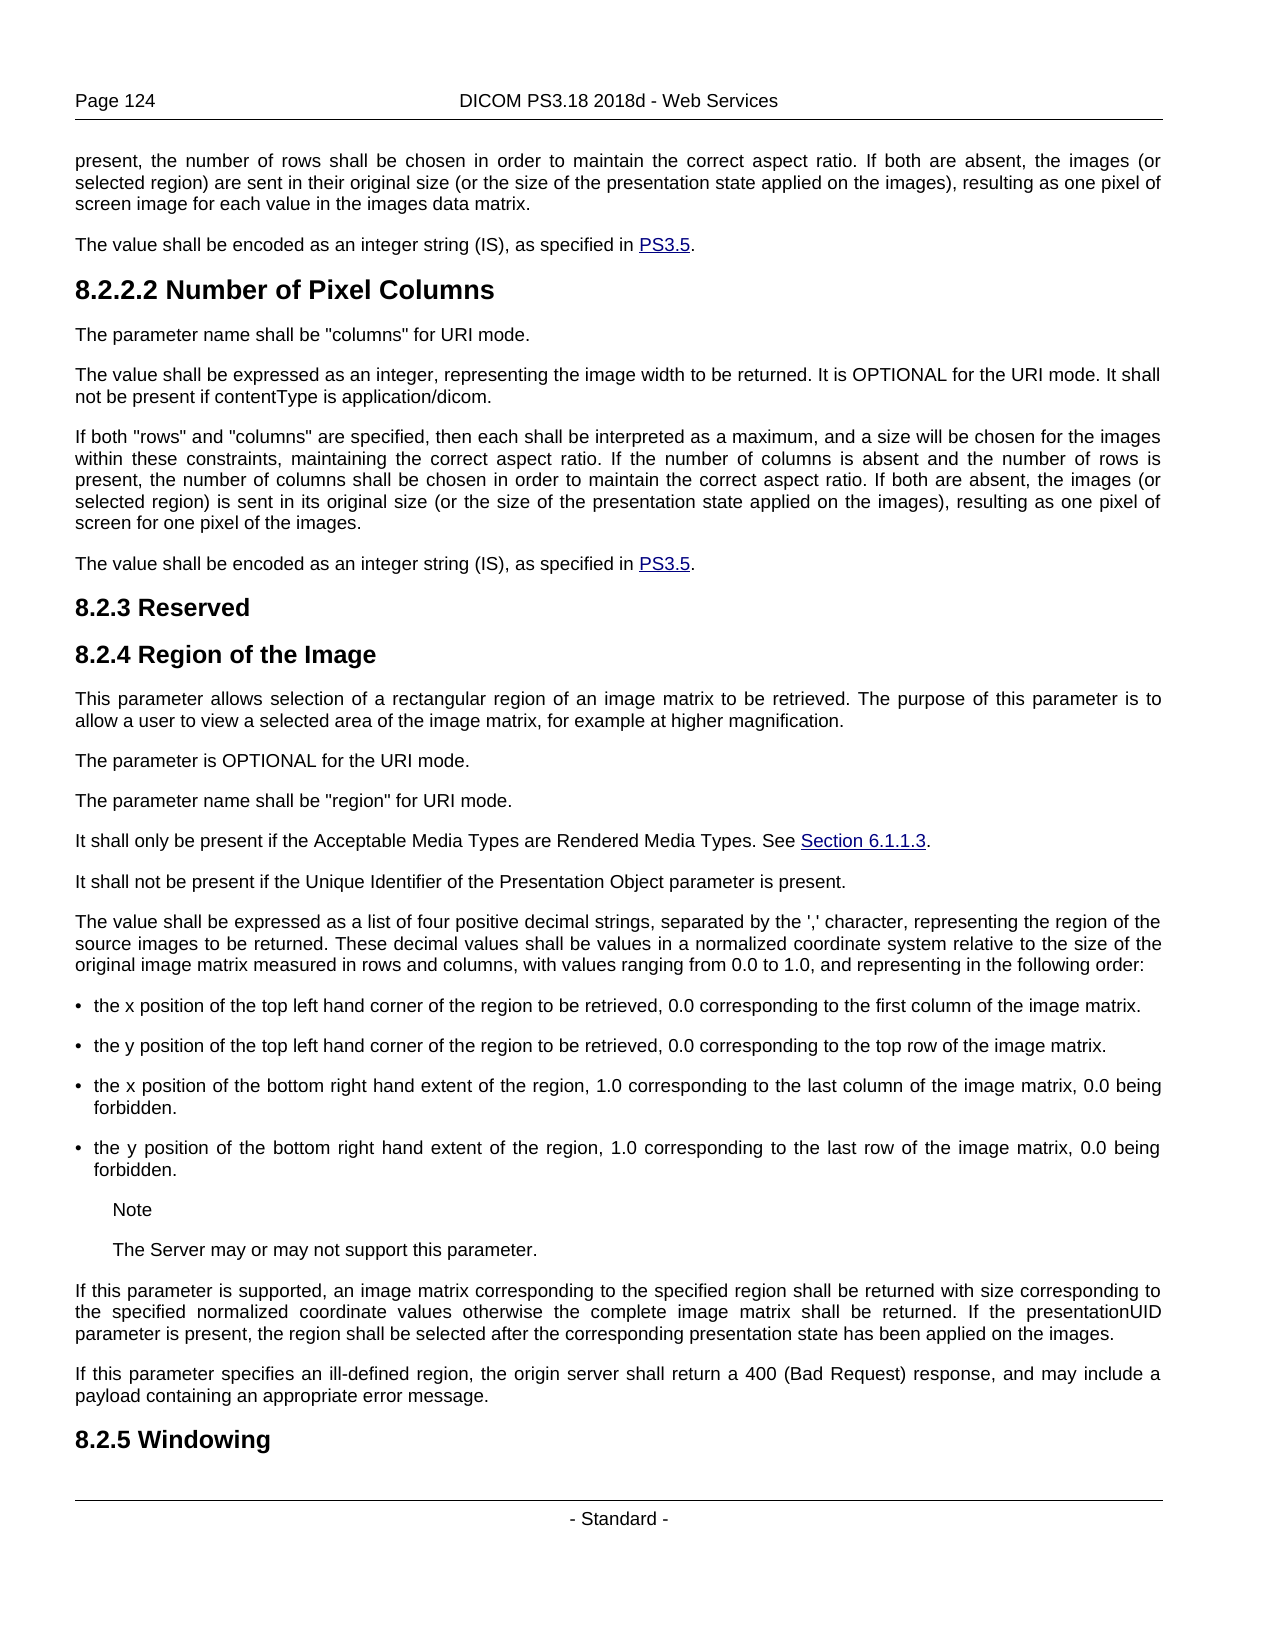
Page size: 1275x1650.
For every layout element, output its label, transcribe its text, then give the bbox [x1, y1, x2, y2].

list the x position of the top left hand corner of the region to be retrieved, 0.0 corresponding to the first column of the image matrix. [75, 994, 1162, 1016]
text The value shall be expressed as an integer, representing the image width to be returned. It is OPTIONAL for the URI mode. It shall not be present if contentType is application/dicom. [75, 364, 1162, 407]
text If this parameter is supported, an image matrix corresponding to the specified region shall be returned with size corresponding to the specified normalized coordinate values otherwise the complete image matrix shall be returned. If the presentationUID parameter is present, the region shall be selected after the corresponding presentation state has been applied on the images. [75, 1279, 1162, 1344]
text The value shall be expressed as a list of four positive decimal strings, separated by the ',' character, representing the region of the source images to be returned. These decimal values shall be values in a normalized coordinate system relative to the size of the original image matrix measured in rows and columns, with values ranging from 0.0 to 1.0, and representing in the following order: [75, 911, 1162, 976]
text present, the number of rows shall be chosen in order to maintain the correct aspect ratio. If both are absent, the images (or selected region) are sent in their original size (or the size of the presentation state applied on the images), resulting as one pixel of screen image for each value in the images data matrix. [75, 150, 1162, 215]
text This parameter allows selection of a rectangular region of an image matrix to be retrieved. The purpose of this parameter is to allow a user to view a selected area of the image matrix, for example at higher magnification. [75, 688, 1162, 731]
list the y position of the bottom right hand extent of the region, 1.0 corresponding to the last row of the image matrix, 0.0 being forbidden. [75, 1137, 1162, 1180]
text Note [112, 1199, 1125, 1220]
text The parameter name shall be "columns" for URI mode. [75, 324, 1162, 345]
text The parameter is OPTIONAL for the URI mode. [75, 750, 1162, 771]
text The value shall be encoded as an integer string (IS), as specified in PS3.5. [75, 233, 1162, 255]
text If this parameter specifies an ill-defined region, the origin server shall return a 400 (Bad Request) response, and may include a payload containing an appropriate error message. [75, 1363, 1162, 1406]
text The Server may or may not support this parameter. [112, 1239, 1125, 1261]
text It shall only be present if the Acceptable Media Types are Rendered Media Types. See Section 6.1.1.3. [75, 830, 1162, 852]
text 8.2.2.2 Number of Pixel Columns [75, 274, 1162, 305]
text The value shall be encoded as an integer string (IS), as specified in PS3.5. [75, 552, 1162, 574]
text 8.2.3 Reserved [75, 593, 1162, 622]
text 8.2.4 Region of the Image [75, 640, 1162, 669]
list the x position of the bottom right hand extent of the region, 1.0 corresponding to the last column of the image matrix, 0.0 being forbidden. [75, 1075, 1162, 1118]
text 8.2.5 Windowing [75, 1425, 1162, 1453]
list the y position of the top left hand corner of the region to be retrieved, 0.0 corresponding to the top row of the image matrix. [75, 1035, 1162, 1056]
text It shall not be present if the Unique Identifier of the Presentation Object parameter is present. [75, 871, 1162, 892]
text The parameter name shall be "region" for URI mode. [75, 790, 1162, 812]
text If both "rows" and "columns" are specified, then each shall be interpreted as a maximum, and a size will be chosen for the images within these constraints, maintaining the correct aspect ratio. If the number of columns is absent and the number of rows is present, the number of columns shall be chosen in order to maintain the correct aspect ratio. If both are absent, the images (or selected region) is sent in its original size (or the size of the presentation state applied on the images), resulting as one pixel of screen for one pixel of the images. [75, 426, 1162, 534]
